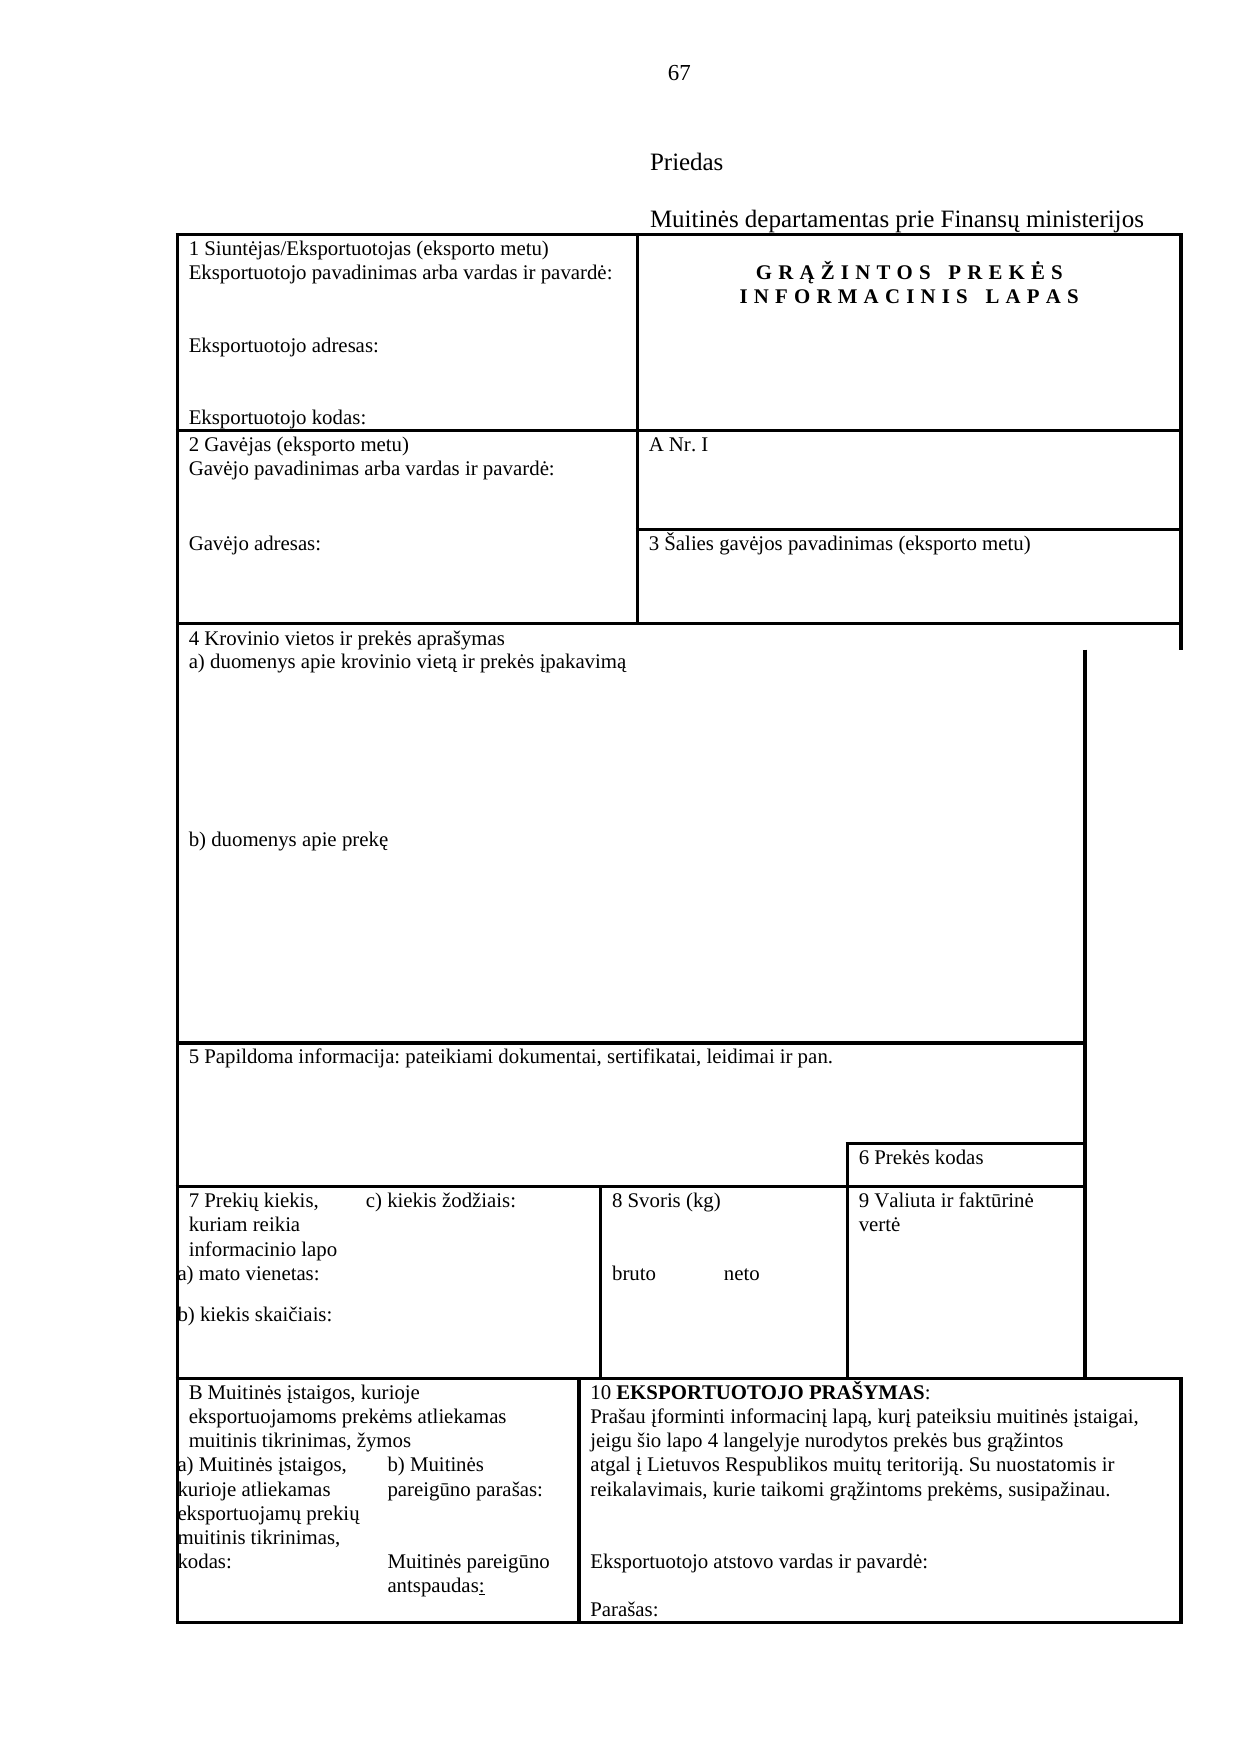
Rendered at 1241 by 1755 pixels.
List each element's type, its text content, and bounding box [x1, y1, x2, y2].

table_cell A Nr. I [639, 432, 1179, 528]
table_cell [849, 1261, 1083, 1302]
table_cell 8 Svoris (kg) [602, 1188, 846, 1261]
table_cell a) Muitinės įstaigos, kurioje atliekamas eksportuojamų prekių muitinis tikrinimas, kodas: [179, 1453, 376, 1621]
table_cell 7 Prekių kiekis, kuriam reikia informacinio lapo [179, 1188, 354, 1261]
text Priedas [177, 147, 1181, 176]
table_cell 5 Papildoma informacija: pateikiami dokumentai, sertifikatai, leidimai ir pan. [179, 1045, 1083, 1142]
table_cell Gavėjo adresas: [179, 528, 636, 622]
table_header GRĄŽINTOS PREKĖS INFORMACINIS LAPAS [639, 236, 1179, 429]
table_cell [1087, 1302, 1181, 1342]
table_cell [602, 1302, 712, 1342]
table_cell 6 Prekės kodas [849, 1145, 1083, 1185]
table_cell [1087, 1343, 1181, 1377]
table_cell [849, 1302, 1083, 1342]
table_cell [1087, 650, 1181, 827]
table_cell b) kiekis skaičiais: [179, 1302, 354, 1342]
table_cell a) mato vienetas: [179, 1261, 354, 1302]
table_cell c) kiekis žodžiais: [354, 1188, 599, 1261]
table_cell B Muitinės įstaigos, kurioje eksportuojamoms prekėms atliekamas muitinis tikrinimas, žymos [179, 1380, 577, 1452]
table_cell b) Muitinės pareigūno parašas: Muitinės pareigūno antspaudas: [376, 1453, 577, 1621]
table_cell atgal į Lietuvos Respublikos muitų teritoriją. Su nuostatomis ir reikalavimais, kurie taikomi grąžintoms prekėms, susipažinau. Eksportuotojo atstovo vardas ir pavardė: Parašas: [581, 1453, 1179, 1621]
table_header 1 Siuntėjas/Eksportuotojas (eksporto metu) Eksportuotojo pavadinimas arba vardas ir pavardė: Eksportuotojo adresas: Eksportuotojo kodas: [179, 236, 636, 429]
table_cell 10 EKSPORTUOTOJO PRAŠYMAS: Prašau įforminti informacinį lapą, kurį pateiksiu muitinės įstaigai, jeigu šio lapo 4 langelyje nurodytos prekės bus grąžintos [581, 1380, 1179, 1452]
table_cell neto [713, 1261, 846, 1302]
table_cell [849, 1343, 1083, 1377]
table_cell [354, 1261, 599, 1302]
table_cell [179, 1343, 354, 1377]
table_cell 9 Valiuta ir faktūrinė vertė [849, 1188, 1083, 1261]
table_cell 2 Gavėjas (eksporto metu) Gavėjo pavadinimas arba vardas ir pavardė: [179, 432, 636, 528]
table_cell [713, 1343, 846, 1377]
text Muitinės departamentas prie Finansų ministerijos [177, 204, 1181, 233]
table_cell bruto [602, 1261, 712, 1302]
table_cell 3 Šalies gavėjos pavadinimas (eksporto metu) [639, 531, 1179, 622]
table_cell 4 Krovinio vietos ir prekės aprašymas [179, 625, 1179, 649]
table_cell [602, 1343, 712, 1377]
table_cell b) duomenys apie prekę [179, 828, 1083, 1041]
table_cell [354, 1302, 599, 1342]
table_cell [179, 1142, 846, 1185]
table_cell [713, 1302, 846, 1342]
table_cell a) duomenys apie krovinio vietą ir prekės įpakavimą [179, 650, 1083, 827]
table_cell [1087, 1041, 1181, 1142]
table_cell [1087, 1261, 1181, 1302]
table_cell [354, 1343, 599, 1377]
table_cell [1087, 1142, 1181, 1185]
table_cell [1087, 828, 1181, 1041]
table_cell [1087, 1185, 1181, 1261]
